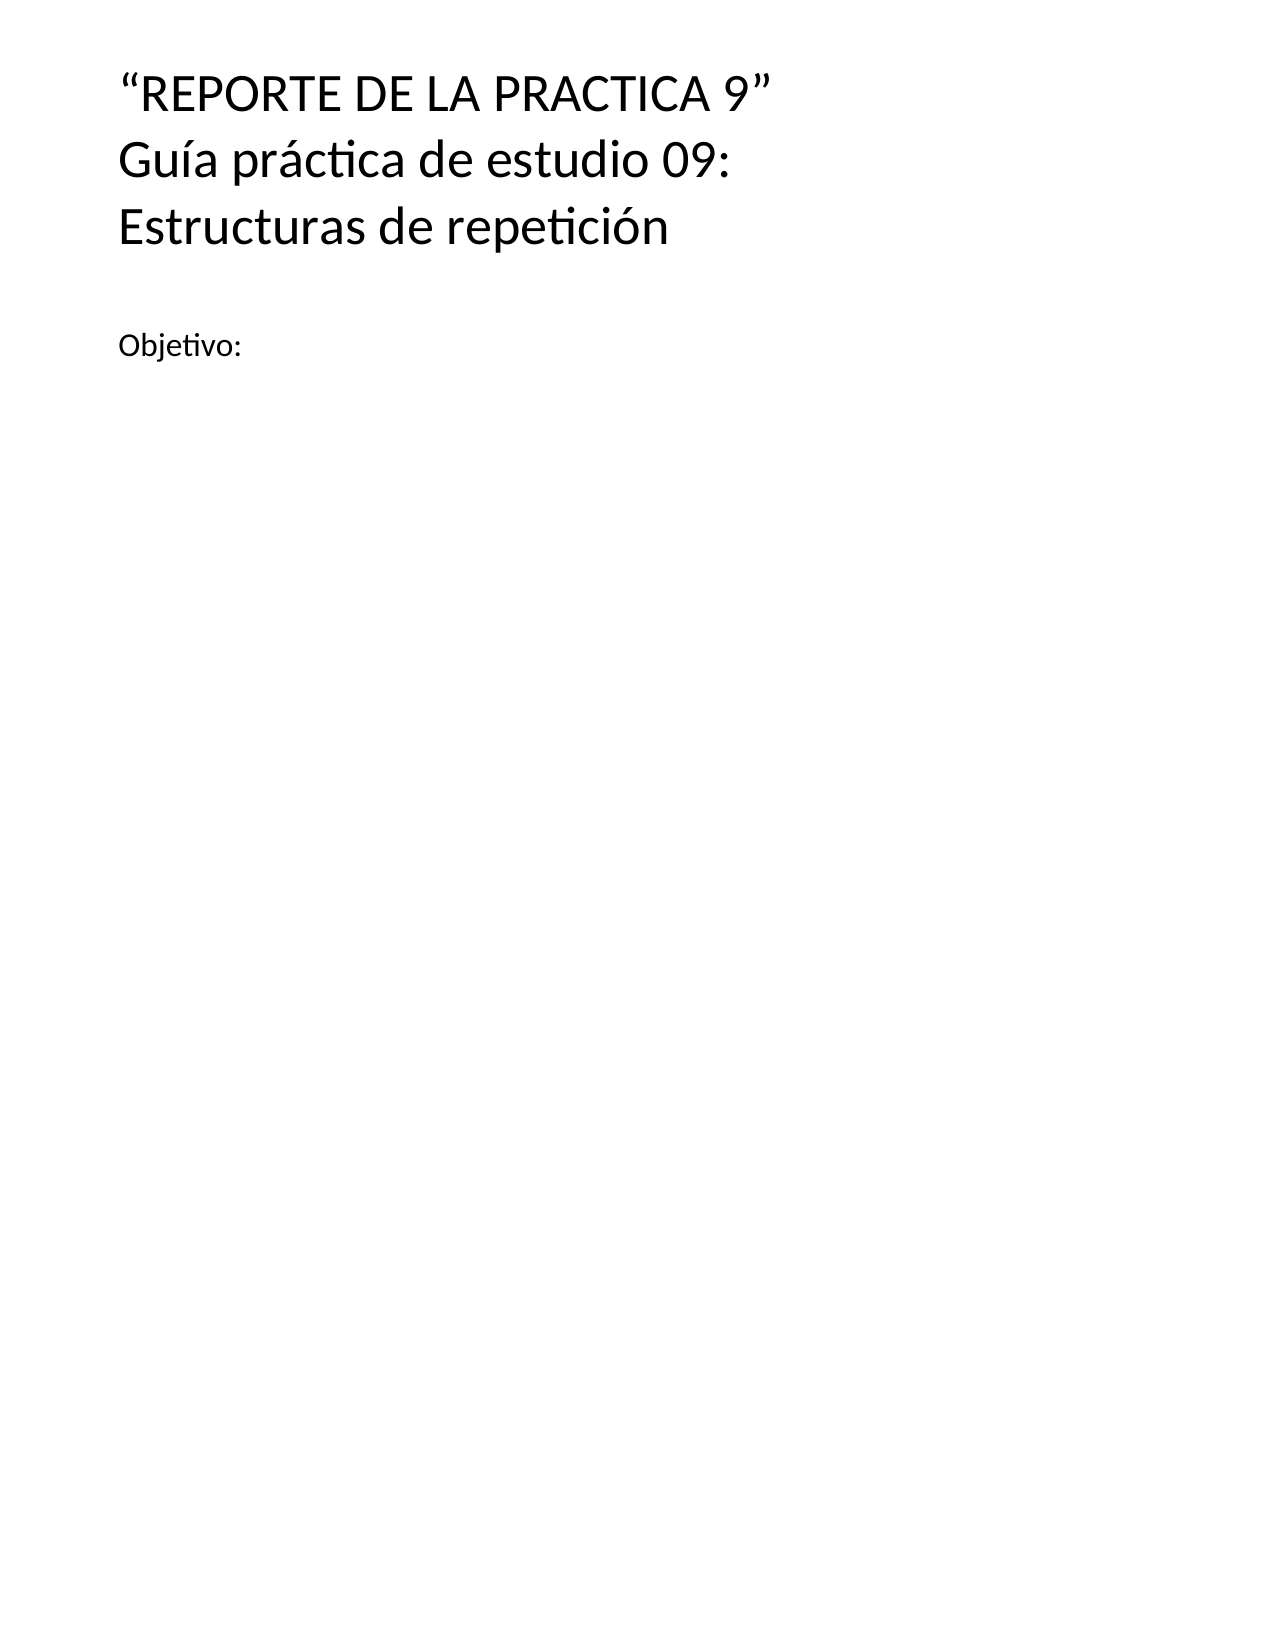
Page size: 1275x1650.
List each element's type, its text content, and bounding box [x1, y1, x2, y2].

text Guía práctica de estudio 09: [118, 125, 1205, 191]
text Estructuras de repetición [118, 191, 1205, 258]
text Objetivo: [118, 324, 1205, 364]
text “REPORTE DE LA PRACTICA 9” [118, 59, 1205, 125]
